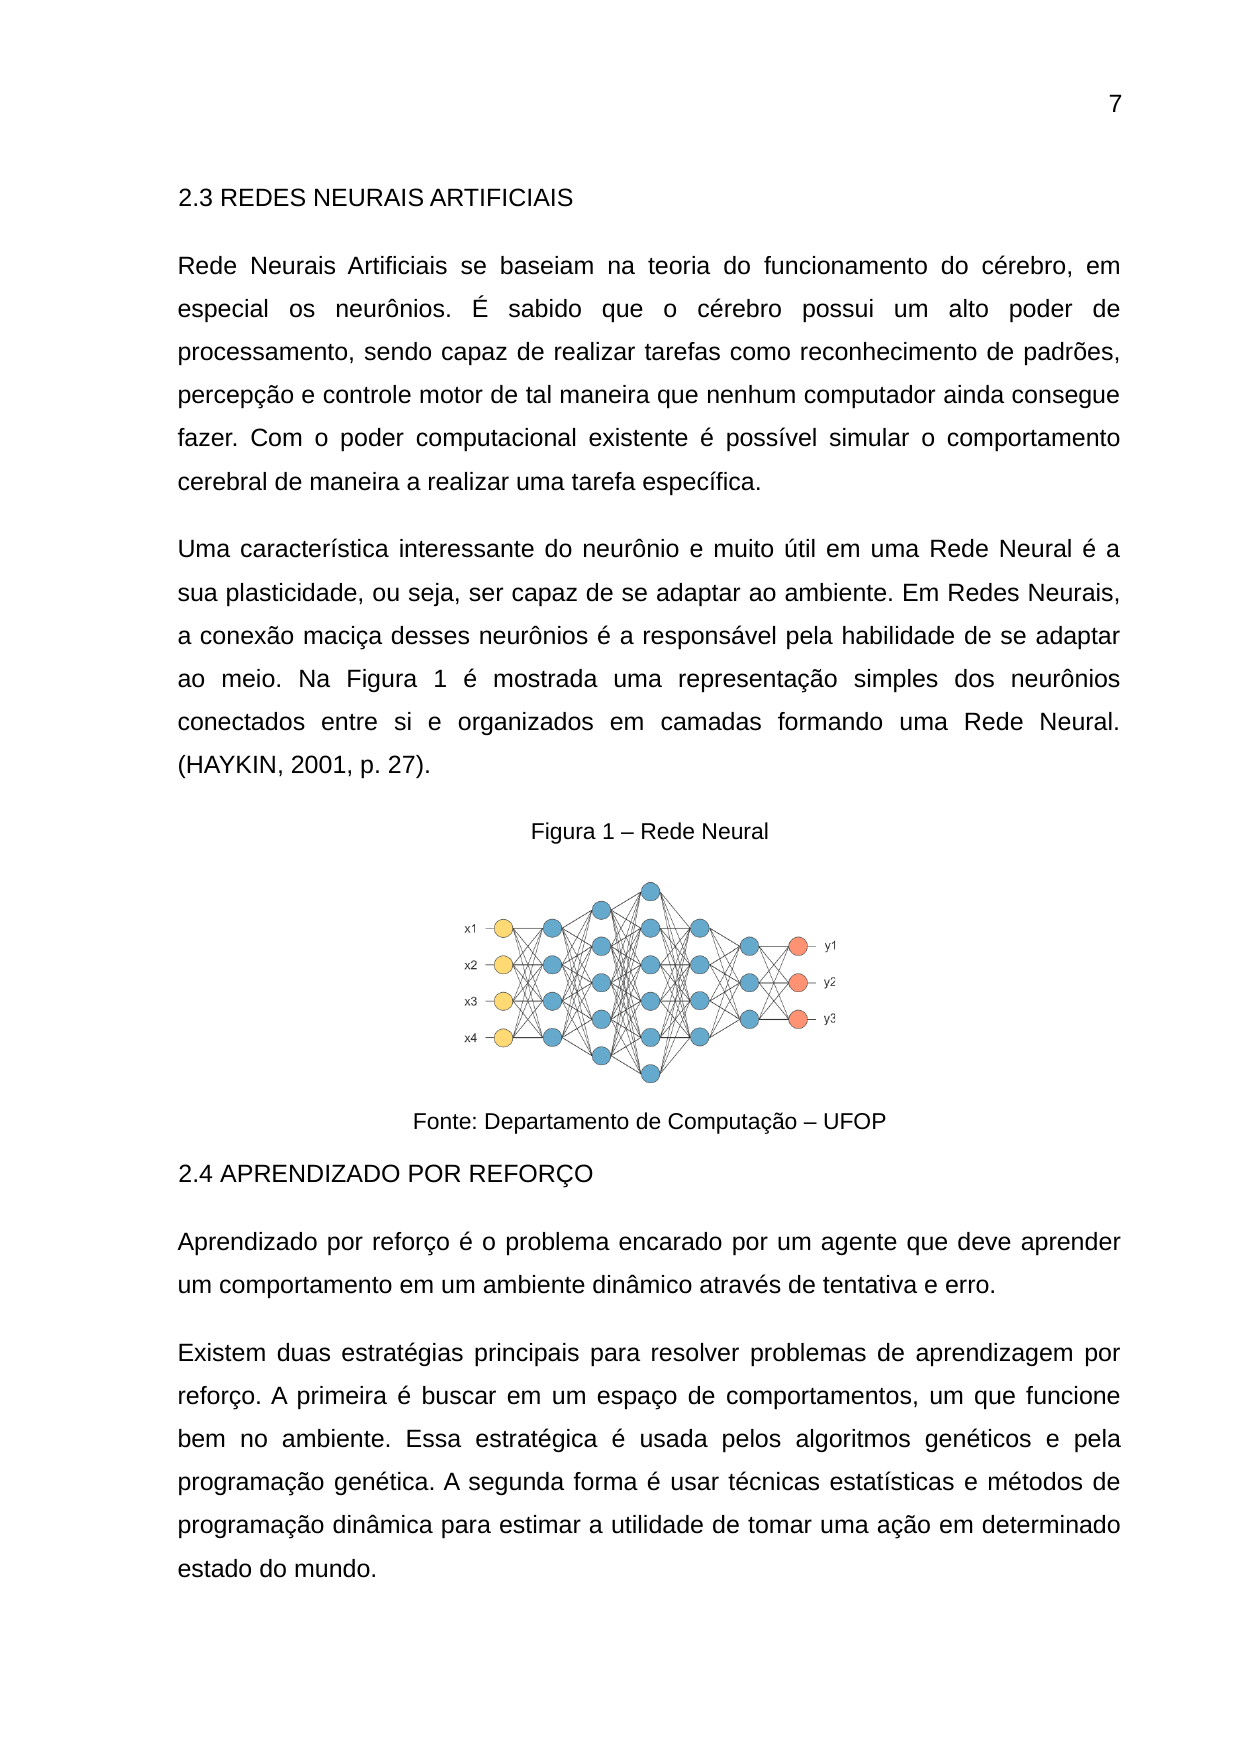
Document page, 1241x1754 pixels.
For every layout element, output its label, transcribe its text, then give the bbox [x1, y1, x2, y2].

picture [464, 882, 836, 1083]
text Existem duas estratégias principais para resolver problemas de aprendizagem por reforço. A primeira é buscar em um espaço de comportamentos, um que funcione bem no ambiente. Essa estratégica é usada pelos algoritmos genéticos e pela programação genética. A segunda forma é usar técnicas estatísticas e métodos de programação dinâmica para estimar a utilidade de tomar uma ação em determinado estado do mundo. [177, 1338, 1122, 1582]
text Rede Neurais Artificiais se baseiam na teoria do funcionamento do cérebro, em especial os neurônios. É sabido que o cérebro possui um alto poder de processamento, sendo capaz de realizar tarefas como reconhecimento de padrões, percepção e controle motor de tal maneira que nenhum computador ainda consegue fazer. Com o poder computacional existente é possível simular o comportamento cerebral de maneira a realizar uma tarefa específica. [177, 251, 1122, 495]
subtitle REDES NEURAIS ARTIFICIAIS [171, 183, 1122, 212]
subtitle APRENDIZADO POR REFORÇO [171, 1159, 1122, 1188]
text Aprendizado por reforço é o problema encarado por um agente que deve aprender um comportamento em um ambiente dinâmico através de tentativa e erro. [177, 1227, 1122, 1299]
text Uma característica interessante do neurônio e muito útil em uma Rede Neural é a sua plasticidade, ou seja, ser capaz de se adaptar ao ambiente. Em Redes Neurais, a conexão maciça desses neurônios é a responsável pela habilidade de se adaptar ao meio. Na Figura 1 é mostrada uma representação simples dos neurônios conectados entre si e organizados em camadas formando uma Rede Neural. (HAYKIN, 2001, p. 27). [177, 534, 1122, 779]
text Fonte: Departamento de Computação – UFOP [177, 1108, 1122, 1134]
text Figura 1 – Rede Neural [177, 818, 1122, 844]
